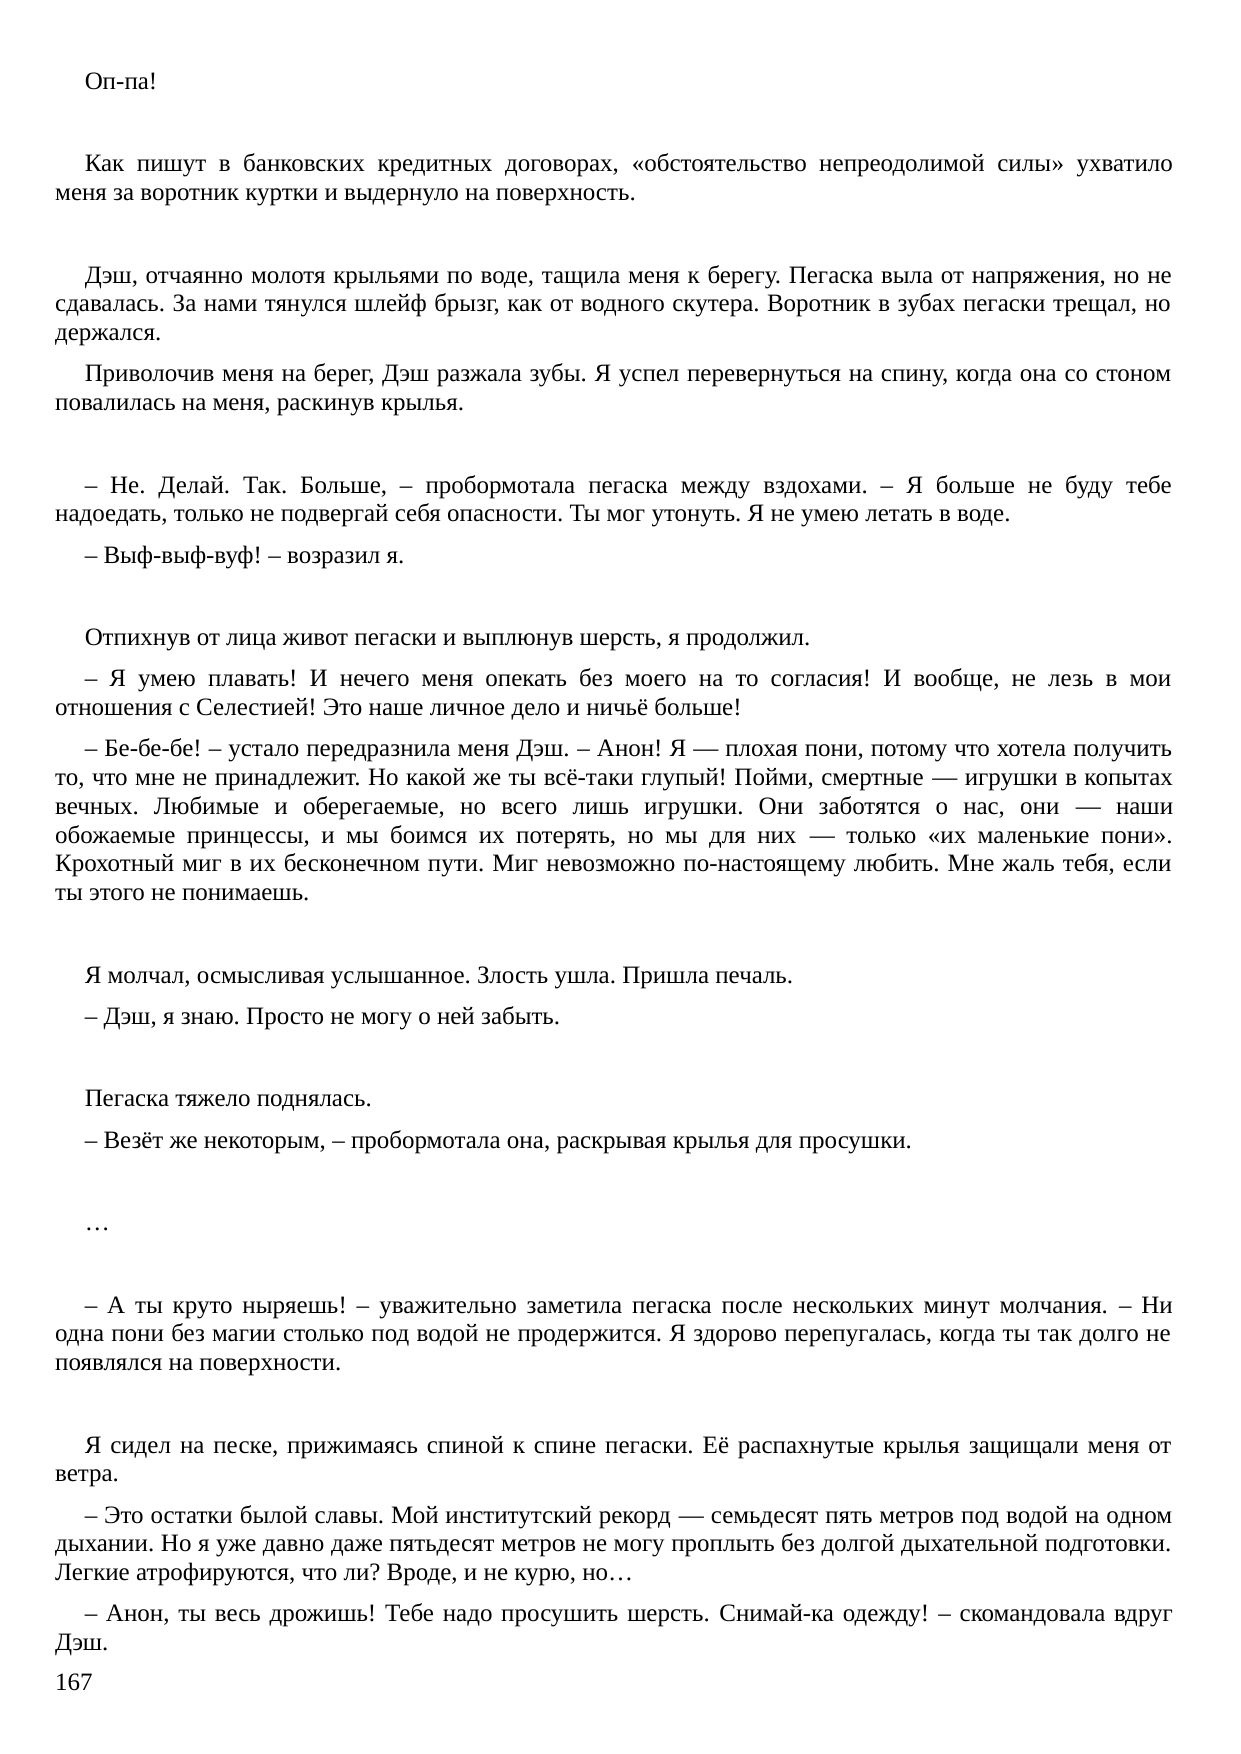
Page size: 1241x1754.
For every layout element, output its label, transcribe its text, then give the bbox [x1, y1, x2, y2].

text – Это остатки былой славы. Мой институтский рекорд — семьдесят пять метров под водой на одном дыхании. Но я уже давно даже пятьдесят метров не могу проплыть без долгой дыхательной подготовки. Легкие атрофируются, что ли? Вроде, и не курю, но… [55, 1500, 1173, 1586]
text Пегаска тяжело поднялась. [55, 1083, 1173, 1112]
text Дэш, отчаянно молотя крыльями по воде, тащила меня к берегу. Пегаска выла от напряжения, но не сдавалась. За нами тянулся шлейф брызг, как от водного скутера. Воротник в зубах пегаски трещал, но держался. [55, 260, 1173, 346]
text Приволочив меня на берег, Дэш разжала зубы. Я успел перевернуться на спину, когда она со стоном повалилась на меня, раскинув крылья. [55, 358, 1173, 416]
text – Не. Делай. Так. Больше, – пробормотала пегаска между вздохами. – Я больше не буду тебе надоедать, только не подвергай себя опасности. Ты мог утонуть. Я не умею летать в воде. [55, 470, 1173, 527]
text – Бе-бе-бе! – устало передразнила меня Дэш. – Анон! Я — плохая пони, потому что хотела получить то, что мне не принадлежит. Но какой же ты всё-таки глупый! Пойми, смертные — игрушки в копытах вечных. Любимые и оберегаемые, но всего лишь игрушки. Они заботятся о нас, они — наши обожаемые принцессы, и мы боимся их потерять, но мы для них — только «их маленькие пони». Крохотный миг в их бесконечном пути. Миг невозможно по-настоящему любить. Мне жаль тебя, если ты этого не понимаешь. [55, 733, 1173, 906]
text – Везёт же некоторым, – пробормотала она, раскрывая крылья для просушки. [55, 1125, 1173, 1153]
text – Я умею плавать! И нечего меня опекать без моего на то согласия! И вообще, не лезь в мои отношения с Селестией! Это наше личное дело и ничьё больше! [55, 663, 1173, 721]
text – Анон, ты весь дрожишь! Тебе надо просушить шерсть. Снимай-ка одежду! – скомандовала вдруг Дэш. [55, 1598, 1173, 1656]
text … [55, 1207, 1173, 1236]
text Я молчал, осмысливая услышанное. Злость ушла. Пришла печаль. [55, 960, 1173, 988]
text Оп-па! [55, 66, 1173, 95]
text – А ты круто ныряешь! – уважительно заметила пегаска после нескольких минут молчания. – Ни одна пони без магии столько под водой не продержится. Я здорово перепугалась, когда ты так долго не появлялся на поверхности. [55, 1290, 1173, 1376]
text – Дэш, я знаю. Просто не могу о ней забыть. [55, 1001, 1173, 1030]
text Я сидел на песке, прижимаясь спиной к спине пегаски. Её распахнутые крылья защищали меня от ветра. [55, 1430, 1173, 1487]
text Как пишут в банковских кредитных договорах, «обстоятельство непреодолимой силы» ухватило меня за воротник куртки и выдернуло на поверхность. [55, 148, 1173, 206]
text Отпихнув от лица живот пегаски и выплюнув шерсть, я продолжил. [55, 622, 1173, 651]
text – Выф-выф-вуф! – возразил я. [55, 540, 1173, 568]
